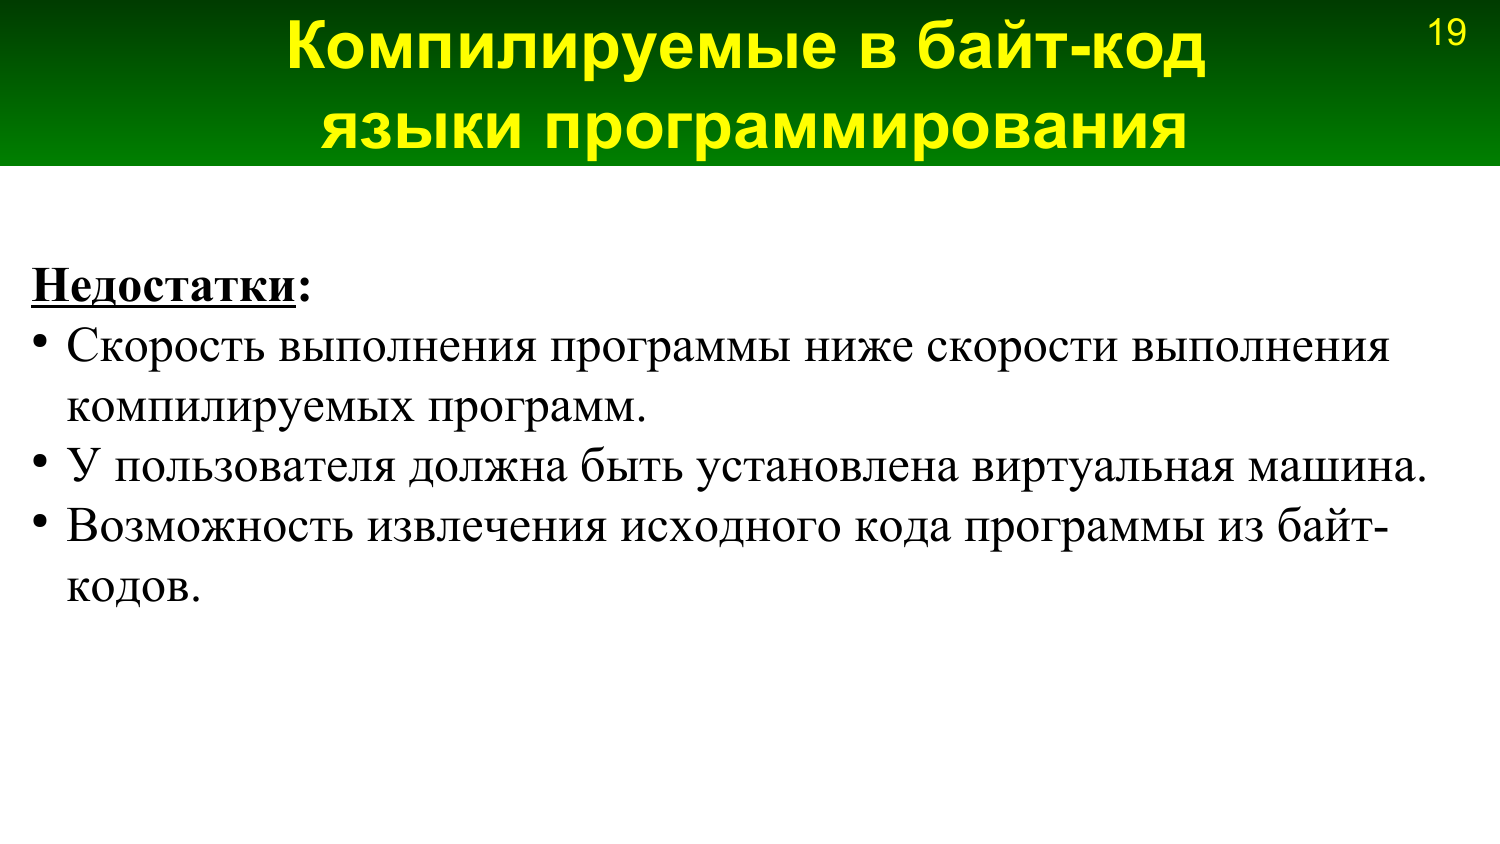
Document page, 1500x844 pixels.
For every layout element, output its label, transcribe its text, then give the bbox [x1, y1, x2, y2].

title Компилируемые в байт-код языки программирования [23, 0, 1489, 170]
text_box Недостатки: Скорость выполнения программы ниже скорости выполнения компилируемых программ. У пользователя должна быть установлена виртуальная машина. Возможность извлечения исходного кода программы из байт-кодов. [16, 244, 1482, 745]
